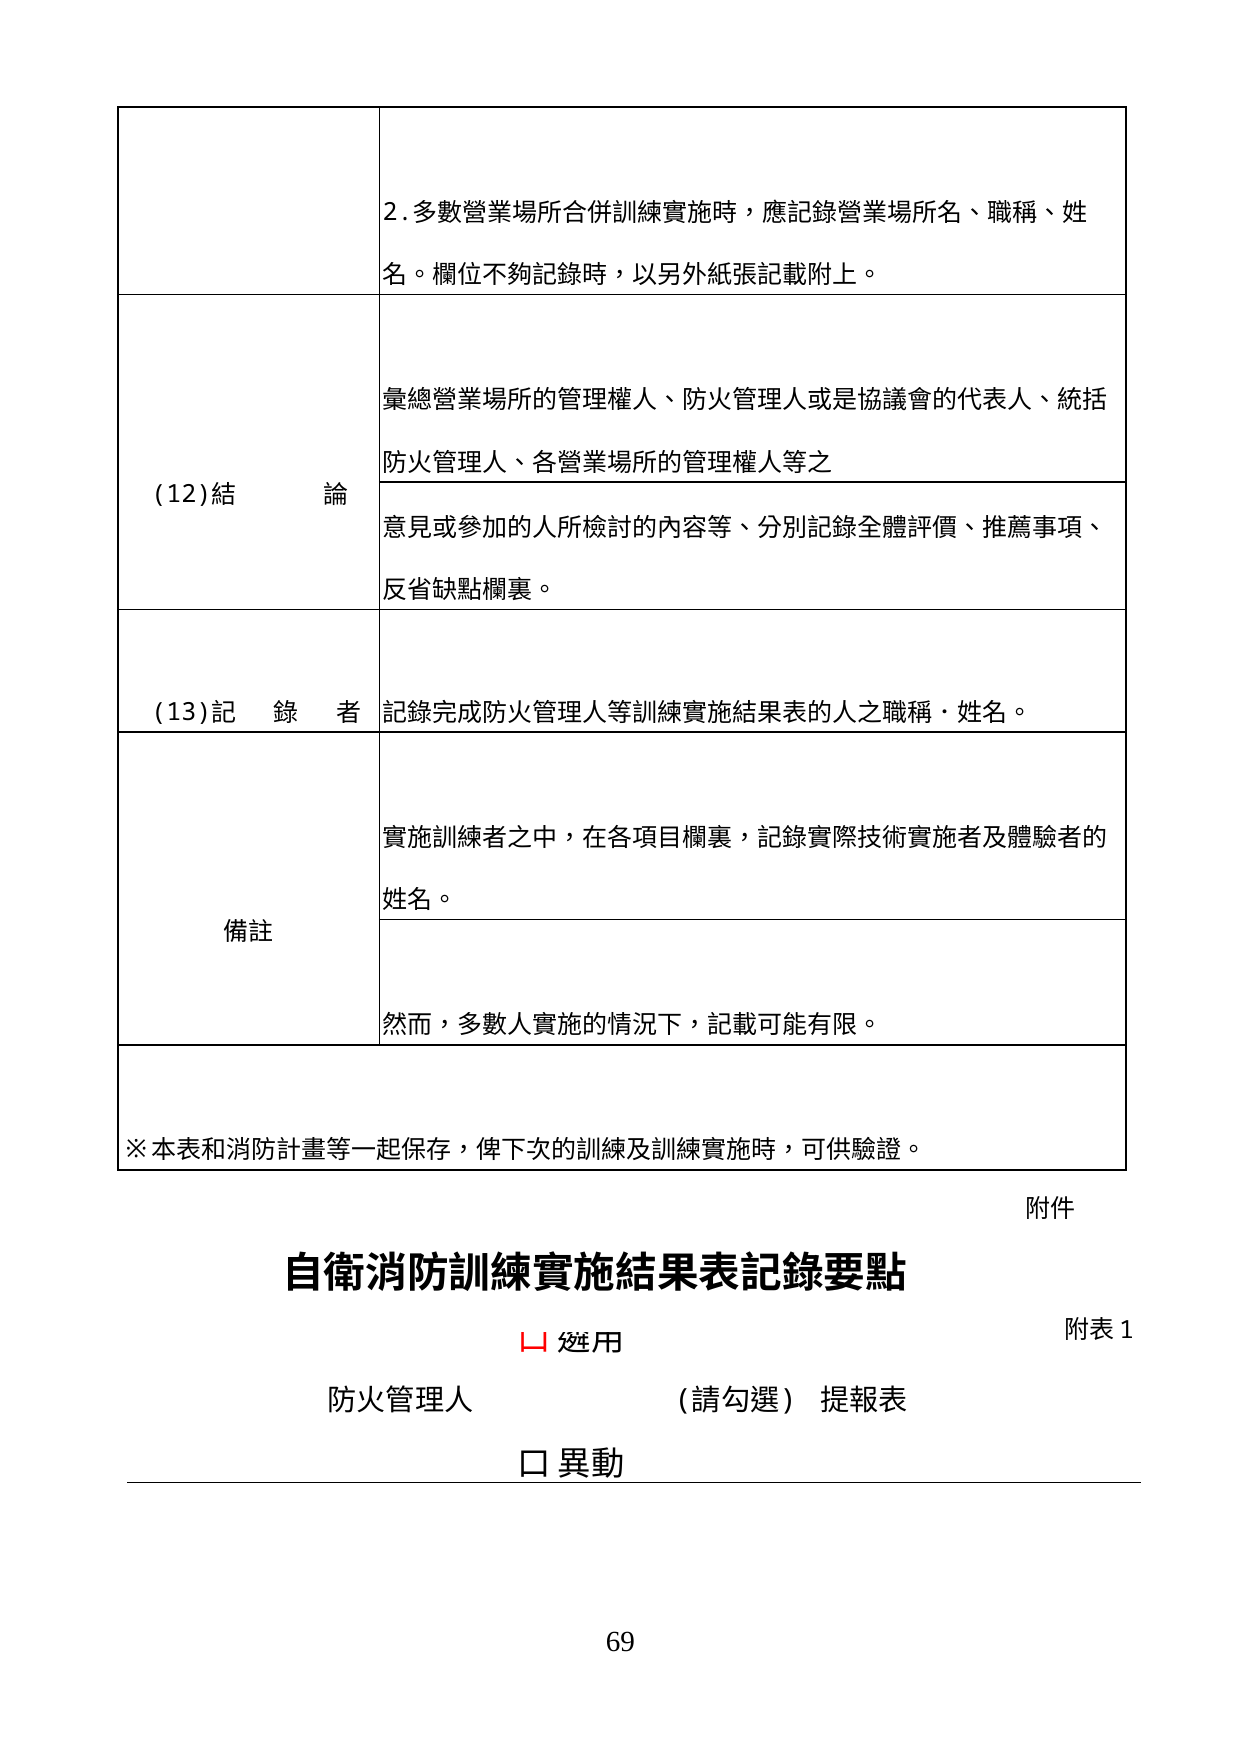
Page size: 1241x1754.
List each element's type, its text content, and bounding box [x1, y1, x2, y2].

table_cell 口 異動 [482, 1356, 659, 1481]
text 自衛消防訓練實施結果表記錄要點 [282, 1239, 921, 1299]
table_cell 然而，多數人實施的情況下，記載可能有限。 [380, 920, 1125, 1044]
table_header (請勾選) [659, 1332, 811, 1481]
table_cell 記錄完成防火管理人等訓練實施結果表的人之職稱．姓名。 [380, 610, 1125, 731]
table_cell 2.多數營業場所合併訓練實施時，應記錄營業場所名、職稱、姓名。欄位不夠記錄時，以另外紙張記載附上。 [380, 108, 1125, 294]
table_cell 彙總營業場所的管理權人、防火管理人或是協議會的代表人、統括防火管理人、各營業場所的管理權人等之 [380, 295, 1125, 481]
table_cell (12)結 論 [119, 295, 379, 608]
text 附件14 [1026, 1189, 1107, 1224]
table_cell 意見或參加的人所檢討的內容等、分別記錄全體評價、推薦事項、反省缺點欄裏。 [380, 483, 1125, 608]
table_cell 實施訓練者之中，在各項目欄裏，記錄實際技術實施者及體驗者的姓名。 [380, 733, 1125, 919]
table_cell [119, 108, 379, 294]
table_cell ※本表和消防計畫等一起保存，俾下次的訓練及訓練實施時，可供驗證。 [119, 1046, 1125, 1169]
table_header 防火管理人 [127, 1294, 482, 1481]
table_cell (13)記 錄 者 [119, 610, 379, 731]
table_cell 備註 [119, 733, 379, 1044]
table_header 提報表 [811, 1294, 1174, 1481]
table_header 口 遴用 [482, 1332, 659, 1356]
